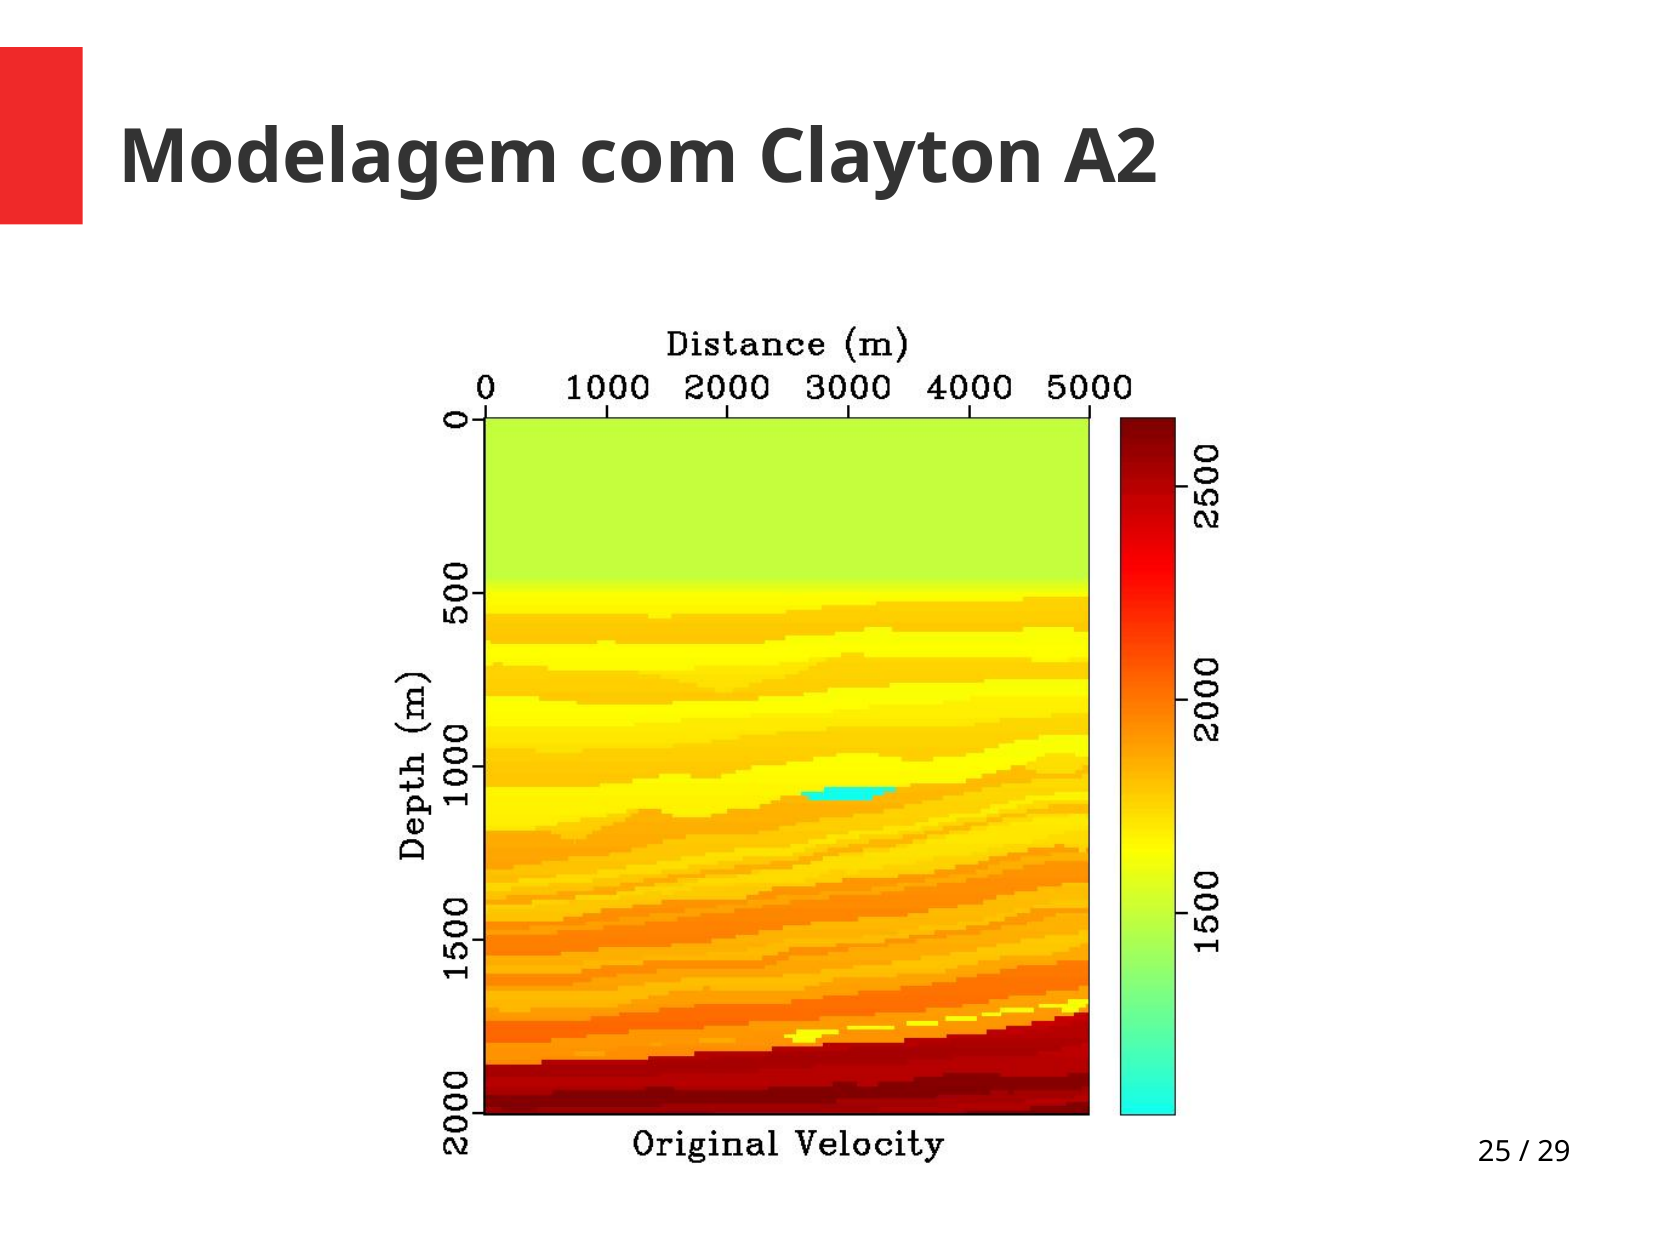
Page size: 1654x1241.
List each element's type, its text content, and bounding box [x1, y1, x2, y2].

title Modelagem com Clayton A2 [118, 49, 1571, 257]
picture [377, 301, 1276, 1182]
